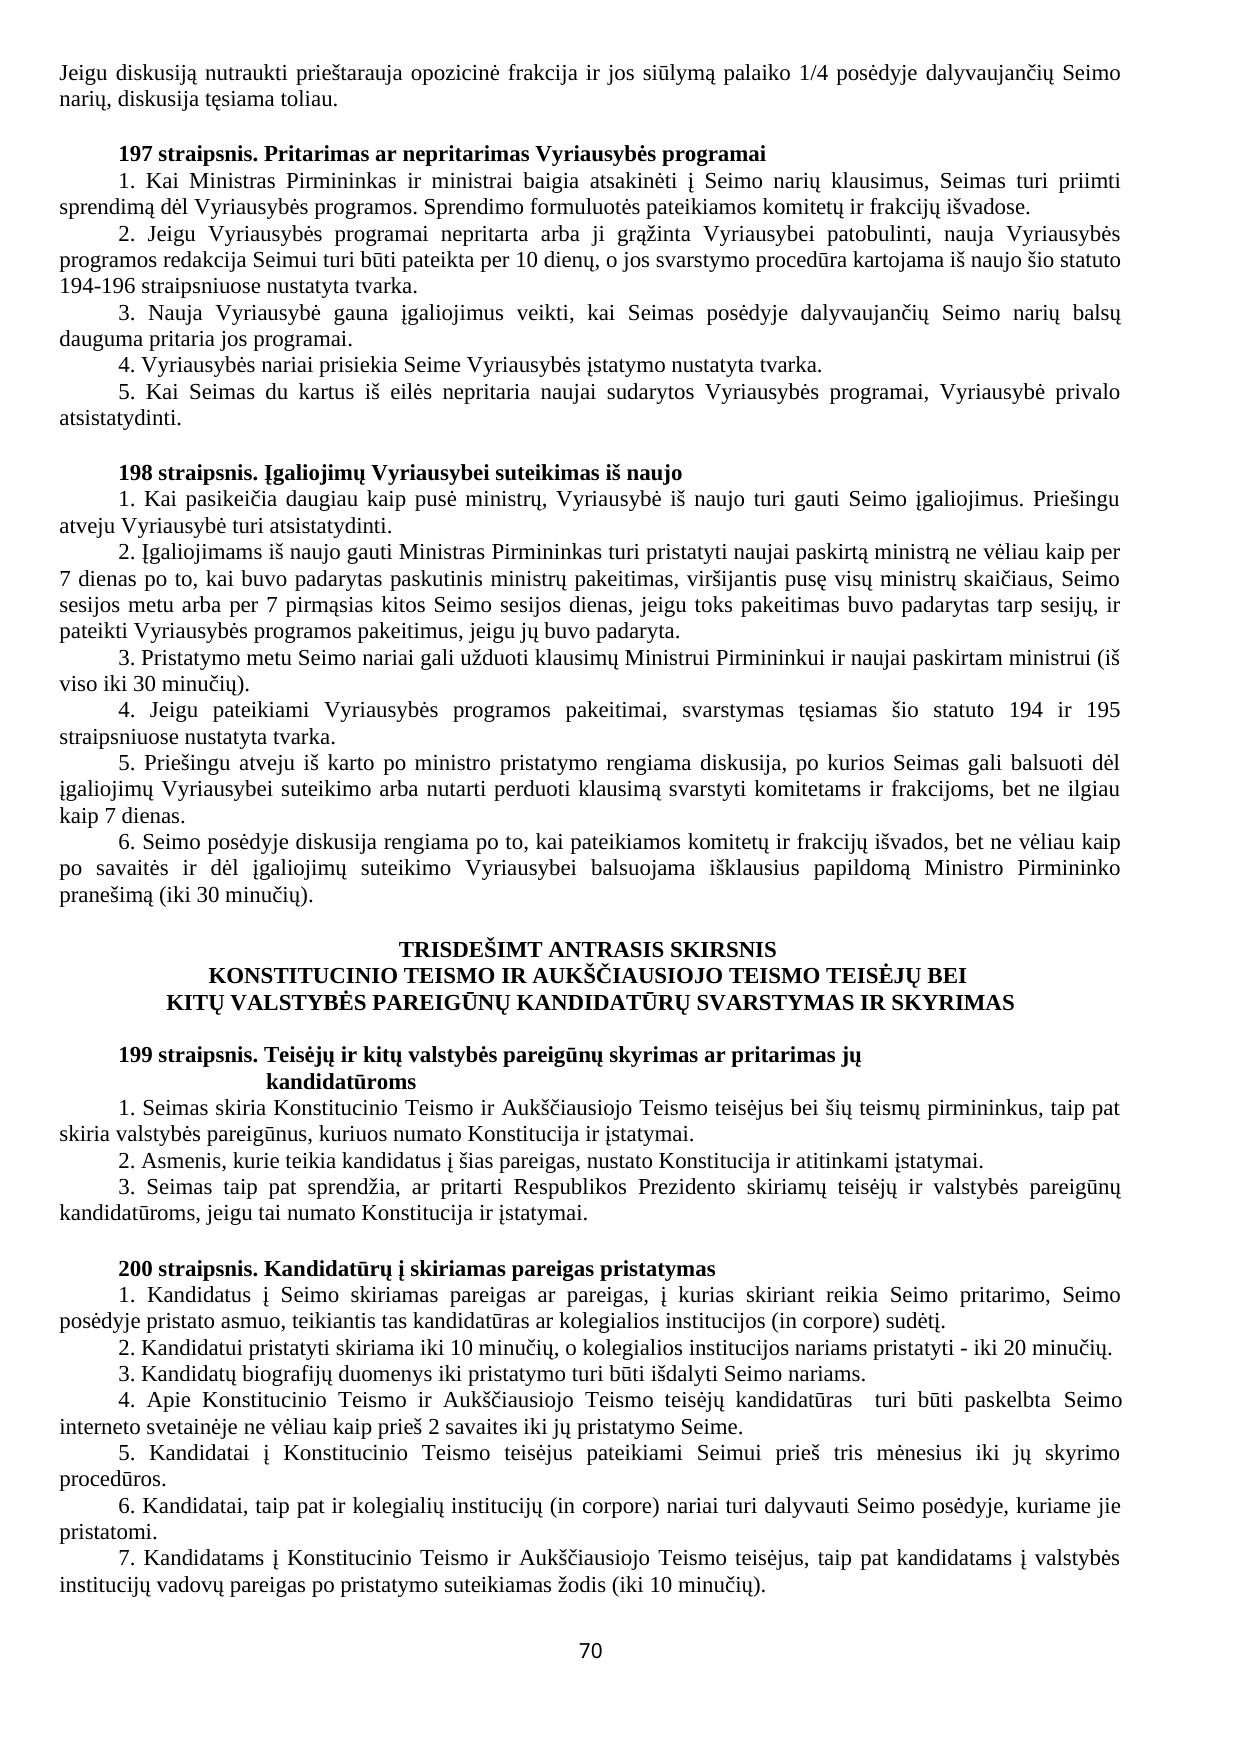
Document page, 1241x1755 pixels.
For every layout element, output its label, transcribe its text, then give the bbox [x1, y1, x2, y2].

text 5. Priešingu atveju iš karto po ministro pristatymo rengiama diskusija, po kurios Seimas gali balsuoti dėl įgaliojimų Vyriausybei suteikimo arba nutarti perduoti klausimą svarstyti komitetams ir frakcijoms, bet ne ilgiau kaip 7 dienas. [59, 749, 1122, 828]
text 6. Seimo posėdyje diskusija rengiama po to, kai pateikiamos komitetų ir frakcijų išvados, bet ne vėliau kaip po savaitės ir dėl įgaliojimų suteikimo Vyriausybei balsuojama išklausius papildomą Ministro Pirmininko pranešimą (iki 30 minučių). [59, 828, 1122, 907]
text 3. Kandidatų biografijų duomenys iki pristatymo turi būti išdalyti Seimo nariams. [59, 1360, 1122, 1386]
text 3. Nauja Vyriausybė gauna įgaliojimus veikti, kai Seimas posėdyje dalyvaujančių Seimo narių balsų dauguma pritaria jos programai. [59, 299, 1122, 351]
text 198 straipsnis. Įgaliojimų Vyriausybei suteikimas iš naujo [59, 459, 1122, 486]
text 1. Seimas skiria Konstitucinio Teismo ir Aukščiausiojo Teismo teisėjus bei šių teismų pirmininkus, taip pat skiria valstybės pareigūnus, kuriuos numato Konstitucija ir įstatymai. [59, 1094, 1122, 1147]
text 197 straipsnis. Pritarimas ar nepritarimas Vyriausybės programai [59, 141, 1122, 167]
text 1. Kandidatus į Seimo skiriamas pareigas ar pareigas, į kurias skiriant reikia Seimo pritarimo, Seimo posėdyje pristato asmuo, teikiantis tas kandidatūras ar kolegialios institucijos (in corpore) sudėtį. [59, 1281, 1122, 1334]
text 2. Jeigu Vyriausybės programai nepritarta arba ji grąžinta Vyriausybei patobulinti, nauja Vyriausybės programos redakcija Seimui turi būti pateikta per 10 dienų, o jos svarstymo procedūra kartojama iš naujo šio statuto 194-196 straipsniuose nustatyta tvarka. [59, 219, 1122, 299]
text KONSTITUCINIO TEISMO IR AUKŠČIAUSIOJO TEISMO TEISĖJŲ BEI [59, 962, 1122, 989]
text 4. Vyriausybės nariai prisiekia Seime Vyriausybės įstatymo nustatyta tvarka. [59, 351, 1122, 378]
text Jeigu diskusiją nutraukti prieštarauja opozicinė frakcija ir jos siūlymą palaiko 1/4 posėdyje dalyvaujančių Seimo narių, diskusija tęsiama toliau. [59, 59, 1122, 112]
text 200 straipsnis. Kandidatūrų į skiriamas pareigas pristatymas [59, 1254, 1122, 1281]
text 3. Seimas taip pat sprendžia, ar pritarti Respublikos Prezidento skiriamų teisėjų ir valstybės pareigūnų kandidatūroms, jeigu tai numato Konstitucija ir įstatymai. [59, 1173, 1122, 1226]
text TRISDEŠIMT ANTRASIS SKIRSNIS [59, 936, 1122, 962]
text 3. Pristatymo metu Seimo nariai gali užduoti klausimų Ministrui Pirmininkui ir naujai paskirtam ministrui (iš viso iki 30 minučių). [59, 644, 1122, 696]
text 5. Kai Seimas du kartus iš eilės nepritaria naujai sudarytos Vyriausybės programai, Vyriausybė privalo atsistatydinti. [59, 378, 1122, 430]
text 6. Kandidatai, taip pat ir kolegialių institucijų (in corpore) nariai turi dalyvauti Seimo posėdyje, kuriame jie pristatomi. [59, 1492, 1122, 1544]
text 5. Kandidatai į Konstitucinio Teismo teisėjus pateikiami Seimui prieš tris mėnesius iki jų skyrimo procedūros. [59, 1439, 1122, 1492]
text 2. Asmenis, kurie teikia kandidatus į šias pareigas, nustato Konstitucija ir atitinkami įstatymai. [59, 1147, 1122, 1173]
text 2. Įgaliojimams iš naujo gauti Ministras Pirmininkas turi pristatyti naujai paskirtą ministrą ne vėliau kaip per 7 dienas po to, kai buvo padarytas paskutinis ministrų pakeitimas, viršijantis pusę visų ministrų skaičiaus, Seimo sesijos metu arba per 7 pirmąsias kitos Seimo sesijos dienas, jeigu toks pakeitimas buvo padarytas tarp sesijų, ir pateikti Vyriausybės programos pakeitimus, jeigu jų buvo padaryta. [59, 538, 1122, 644]
text 2. Kandidatui pristatyti skiriama iki 10 minučių, o kolegialios institucijos nariams pristatyti - iki 20 minučių. [59, 1334, 1122, 1360]
text 7. Kandidatams į Konstitucinio Teismo ir Aukščiausiojo Teismo teisėjus, taip pat kandidatams į valstybės institucijų vadovų pareigas po pristatymo suteikiamas žodis (iki 10 minučių). [59, 1544, 1122, 1597]
text KITŲ VALSTYBĖS PAREIGŪNŲ KANDIDATŪRŲ SVARSTYMAS IR SKYRIMAS [59, 989, 1122, 1015]
text 199 straipsnis. Teisėjų ir kitų valstybės pareigūnų skyrimas ar pritarimas jų [118, 1041, 1122, 1068]
text 4. Jeigu pateikiami Vyriausybės programos pakeitimai, svarstymas tęsiamas šio statuto 194 ir 195 straipsniuose nustatyta tvarka. [59, 696, 1122, 749]
text kandidatūroms [266, 1068, 1122, 1094]
text 1. Kai Ministras Pirmininkas ir ministrai baigia atsakinėti į Seimo narių klausimus, Seimas turi priimti sprendimą dėl Vyriausybės programos. Sprendimo formuluotės pateikiamos komitetų ir frakcijų išvadose. [59, 167, 1122, 219]
text 1. Kai pasikeičia daugiau kaip pusė ministrų, Vyriausybė iš naujo turi gauti Seimo įgaliojimus. Priešingu atveju Vyriausybė turi atsistatydinti. [59, 486, 1122, 538]
text 4. Apie Konstitucinio Teismo ir Aukščiausiojo Teismo teisėjų kandidatūras turi būti paskelbta Seimo interneto svetainėje ne vėliau kaip prieš 2 savaites iki jų pristatymo Seime. [59, 1386, 1122, 1439]
